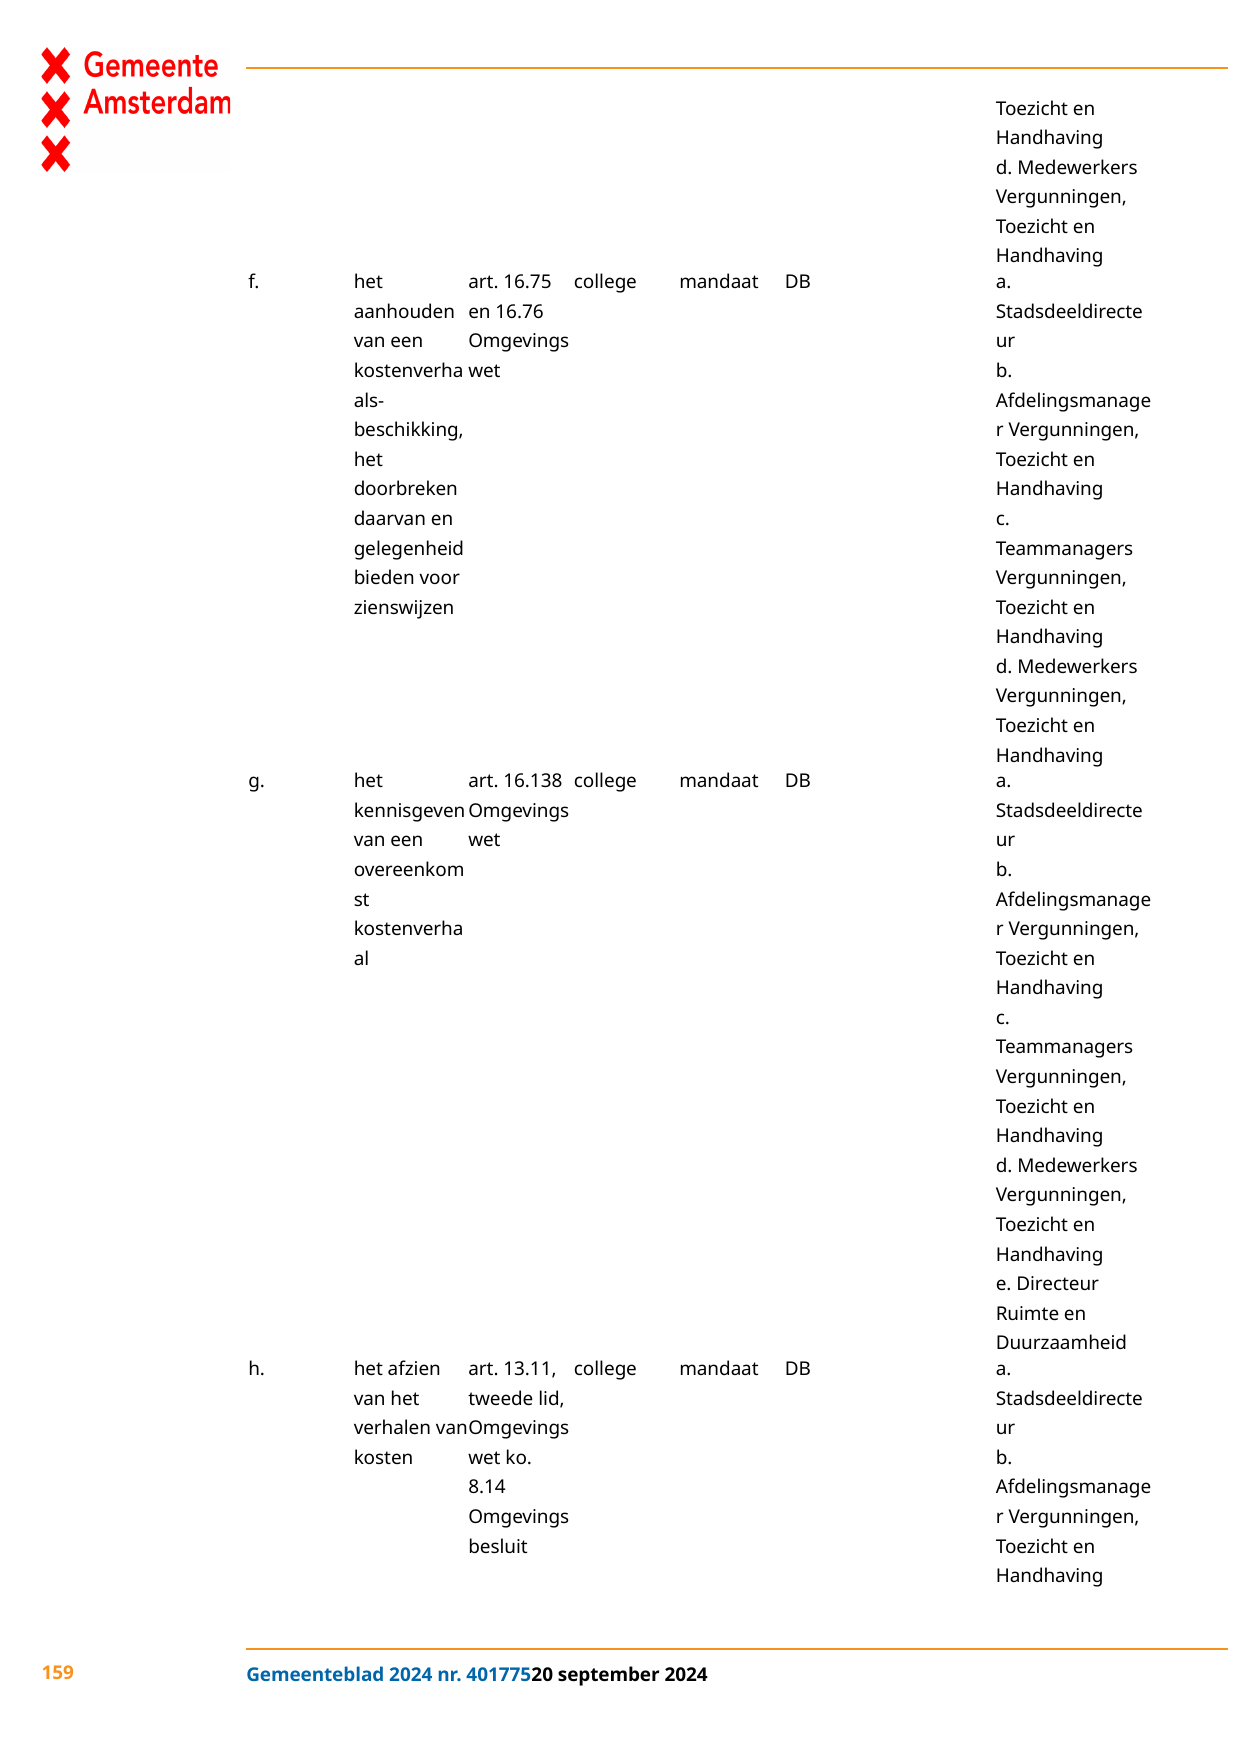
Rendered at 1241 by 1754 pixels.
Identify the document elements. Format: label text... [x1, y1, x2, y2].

table_cell mandaat [679, 269, 784, 767]
table_cell het kennisgeven van een overeenkomst kostenverhaal [354, 768, 468, 1355]
table_cell [890, 95, 996, 268]
table_cell mandaat [679, 768, 784, 1355]
table_cell a. Stadsdeeldirecteur b. Afdelingsmanager Vergunningen, Toezicht en Handhaving c. Teammanagers Vergunningen, Toezicht en Handhaving d. Medewerkers Vergunningen, Toezicht en Handhaving [996, 269, 1152, 767]
table_cell art. 13.11, tweede lid, Omgevingswet ko. 8.14 Omgevingsbesluit [468, 1355, 574, 1588]
table_cell [890, 269, 996, 767]
table_cell [679, 95, 784, 268]
table_cell het afzien van het verhalen van kosten [354, 1355, 468, 1588]
table_cell [468, 95, 574, 268]
table_cell art. 16.138 Omgevingswet [468, 768, 574, 1355]
table_cell college [574, 269, 679, 767]
table_cell art. 16.75 en 16.76 Omgevingswet [468, 269, 574, 767]
table_cell g. [248, 768, 353, 1355]
table_cell DB [785, 1355, 890, 1588]
table_cell [890, 1355, 996, 1588]
table_cell college [574, 1355, 679, 1588]
table_cell [574, 95, 679, 268]
picture [41, 47, 231, 172]
table_cell Toezicht en Handhaving d. Medewerkers Vergunningen, Toezicht en Handhaving [996, 95, 1152, 268]
table_cell a. Stadsdeeldirecteur b. Afdelingsmanager Vergunningen, Toezicht en Handhaving c. Teammanagers Vergunningen, Toezicht en Handhaving d. Medewerkers Vergunningen, Toezicht en Handhaving e. Directeur Ruimte en Duurzaamheid [996, 768, 1152, 1355]
table_cell [785, 95, 890, 268]
table_cell h. [248, 1355, 353, 1588]
table_cell a. Stadsdeeldirecteur b. Afdelingsmanager Vergunningen, Toezicht en Handhaving [996, 1355, 1152, 1588]
table_cell het aanhouden van een kostenverhaals-beschikking, het doorbreken daarvan en gelegenheid bieden voor zienswijzen [354, 269, 468, 767]
table_cell mandaat [679, 1355, 784, 1588]
table_cell college [574, 768, 679, 1355]
table_cell DB [785, 768, 890, 1355]
table_cell [354, 95, 468, 268]
table_cell DB [785, 269, 890, 767]
table_cell f. [248, 269, 353, 767]
table_cell [248, 95, 353, 268]
table_cell [890, 768, 996, 1355]
